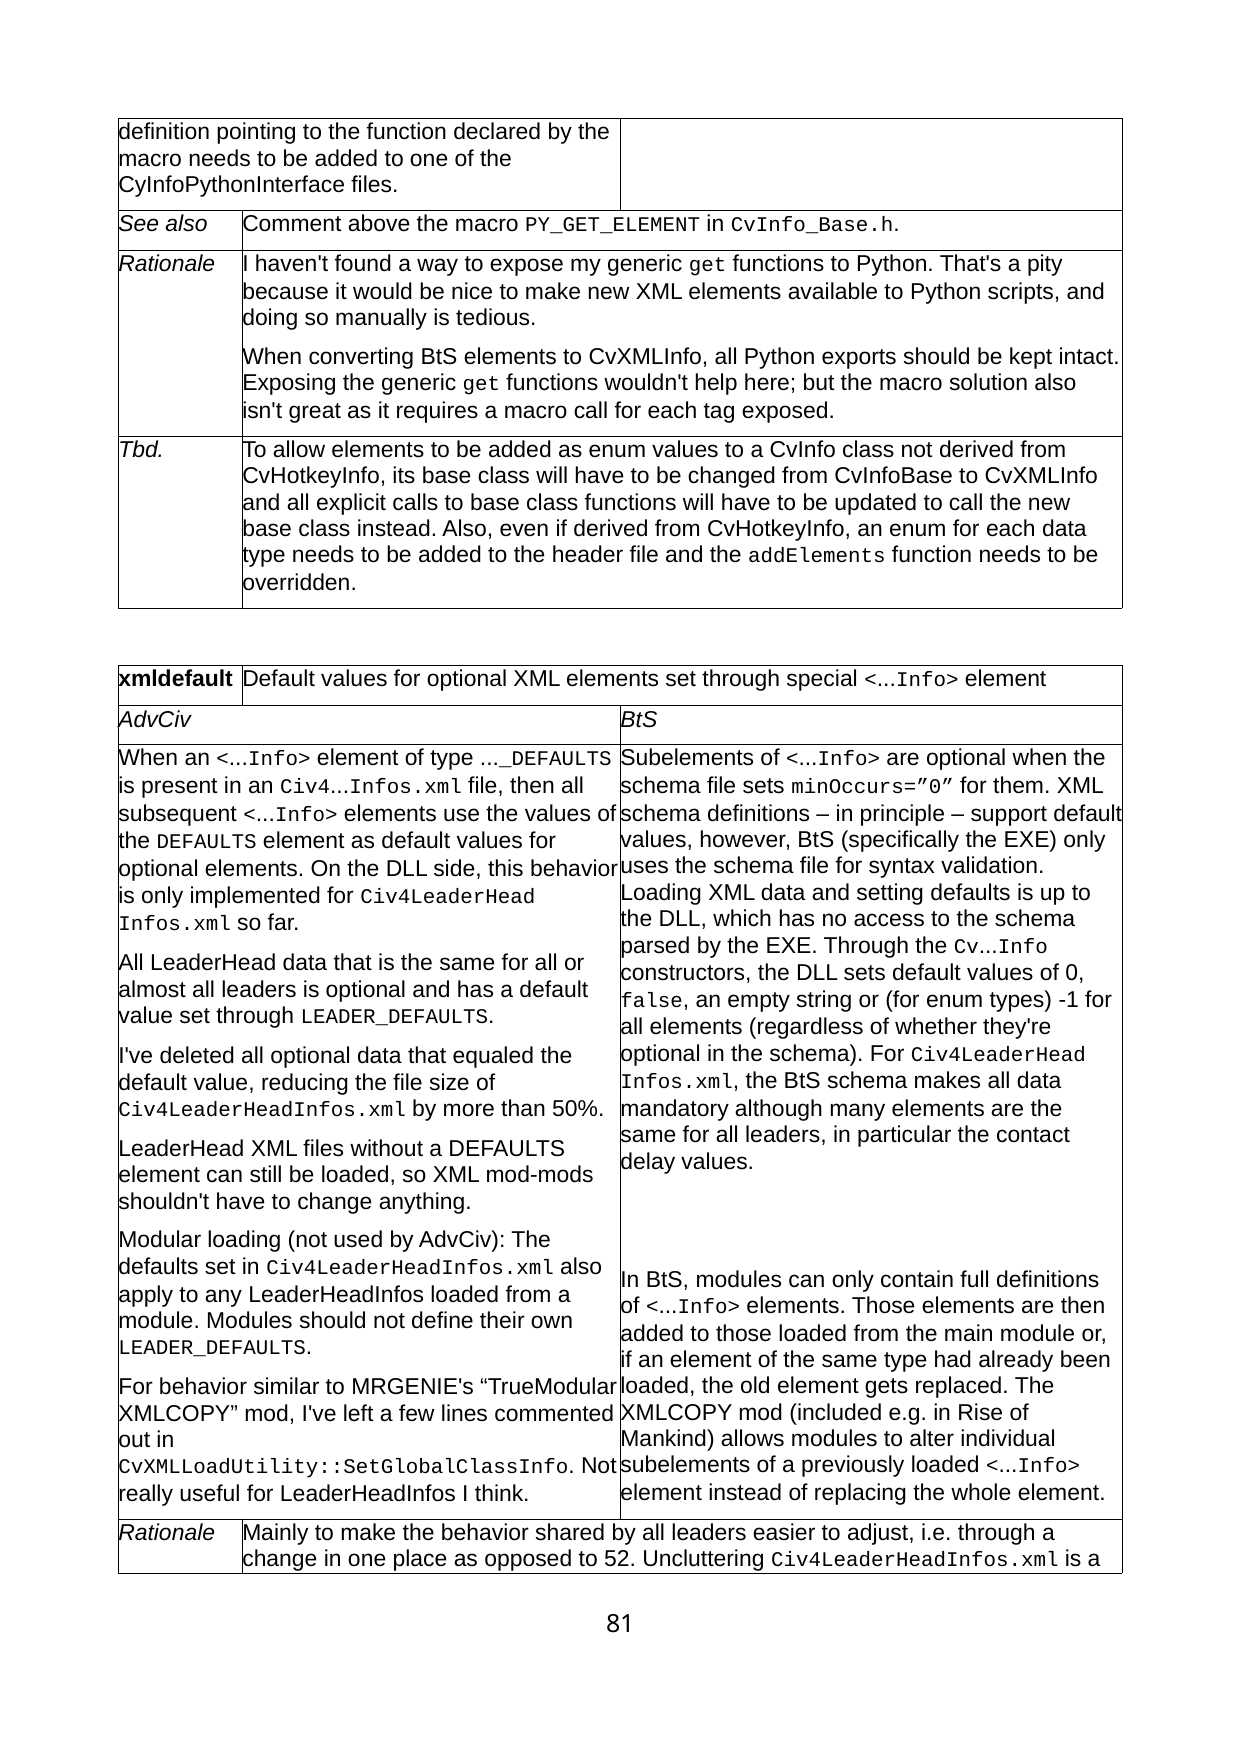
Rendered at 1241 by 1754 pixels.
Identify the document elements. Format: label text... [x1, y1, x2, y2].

table_cell When an <...Info> element of type ..._DEFAULTS is present in an Civ4...Infos.xml file, then all subsequent <...Info> elements use the values of the DEFAULTS element as default values for optional elements. On the DLL side, this behavior is only implemented for Civ4LeaderHead Infos.xml so far. All LeaderHead data that is the same for all or almost all leaders is optional and has a default value set through LEADER_DEFAULTS. I've deleted all optional data that equaled the default value, reducing the file size of Civ4LeaderHeadInfos.xml by more than 50%. LeaderHead XML files without a DEFAULTS element can still be loaded, so XML mod-mods shouldn't have to change anything. Modular loading (not used by AdvCiv): The defaults set in Civ4LeaderHeadInfos.xml also apply to any LeaderHeadInfos loaded from a module. Modules should not define their own LEADER_DEFAULTS. For behavior similar to MRGENIE's “TrueModular XMLCOPY” mod, I've left a few lines commented out in CvXMLLoadUtility::SetGlobalClassInfo. Not really useful for LeaderHeadInfos I think. [119, 745, 620, 1519]
table_cell See also [119, 211, 242, 250]
table_cell AdvCiv [119, 706, 620, 744]
table_cell To allow elements to be added as enum values to a CvInfo class not derived from CvHotkeyInfo, its base class will have to be changed from CvInfoBase to CvXMLInfo and all explicit calls to base class functions will have to be updated to call the new base class instead. Also, even if derived from CvHotkeyInfo, an enum for each data type needs to be added to the header file and the addElements function needs to be overridden. [243, 437, 1122, 608]
table_header xmldefault [119, 666, 242, 705]
table_header Default values for optional XML elements set through special <...Info> element [243, 666, 1122, 705]
table_cell Subelements of <...Info> are optional when the schema file sets minOccurs=”0” for them. XML schema definitions – in principle – support default values, however, BtS (specifically the EXE) only uses the schema file for syntax validation. Loading XML data and setting defaults is up to the DLL, which has no access to the schema parsed by the EXE. Through the Cv...Info constructors, the DLL sets default values of 0, false, an empty string or (for enum types) -1 for all elements (regardless of whether they're optional in the schema). For Civ4LeaderHead Infos.xml, the BtS schema makes all data mandatory although many elements are the same for all leaders, in particular the contact delay values. In BtS, modules can only contain full definitions of <...Info> elements. Those elements are then added to those loaded from the main module or, if an element of the same type had already been loaded, the old element gets replaced. The XMLCOPY mod (included e.g. in Rise of Mankind) allows modules to alter individual subelements of a previously loaded <...Info> element instead of replacing the whole element. [621, 745, 1122, 1519]
table_cell Rationale [119, 251, 242, 436]
table_cell Mainly to make the behavior shared by all leaders easier to adjust, i.e. through a change in one place as opposed to 52. Uncluttering Civ4LeaderHeadInfos.xml is a [243, 1520, 1122, 1573]
table_cell I haven't found a way to expose my generic get functions to Python. That's a pity because it would be nice to make new XML elements available to Python scripts, and doing so manually is tedious. When converting BtS elements to CvXMLInfo, all Python exports should be kept intact. Exposing the generic get functions wouldn't help here; but the macro solution also isn't great as it requires a macro call for each tag exposed. [243, 251, 1122, 436]
table_cell Tbd. [119, 437, 242, 608]
table_cell definition pointing to the function declared by the macro needs to be added to one of the CyInfoPythonInterface files. [119, 119, 620, 210]
table_cell [621, 119, 1122, 210]
table_cell BtS [621, 706, 1122, 744]
table_cell Rationale [119, 1520, 242, 1573]
table_cell Comment above the macro PY_GET_ELEMENT in CvInfo_Base.h. [243, 211, 1122, 250]
